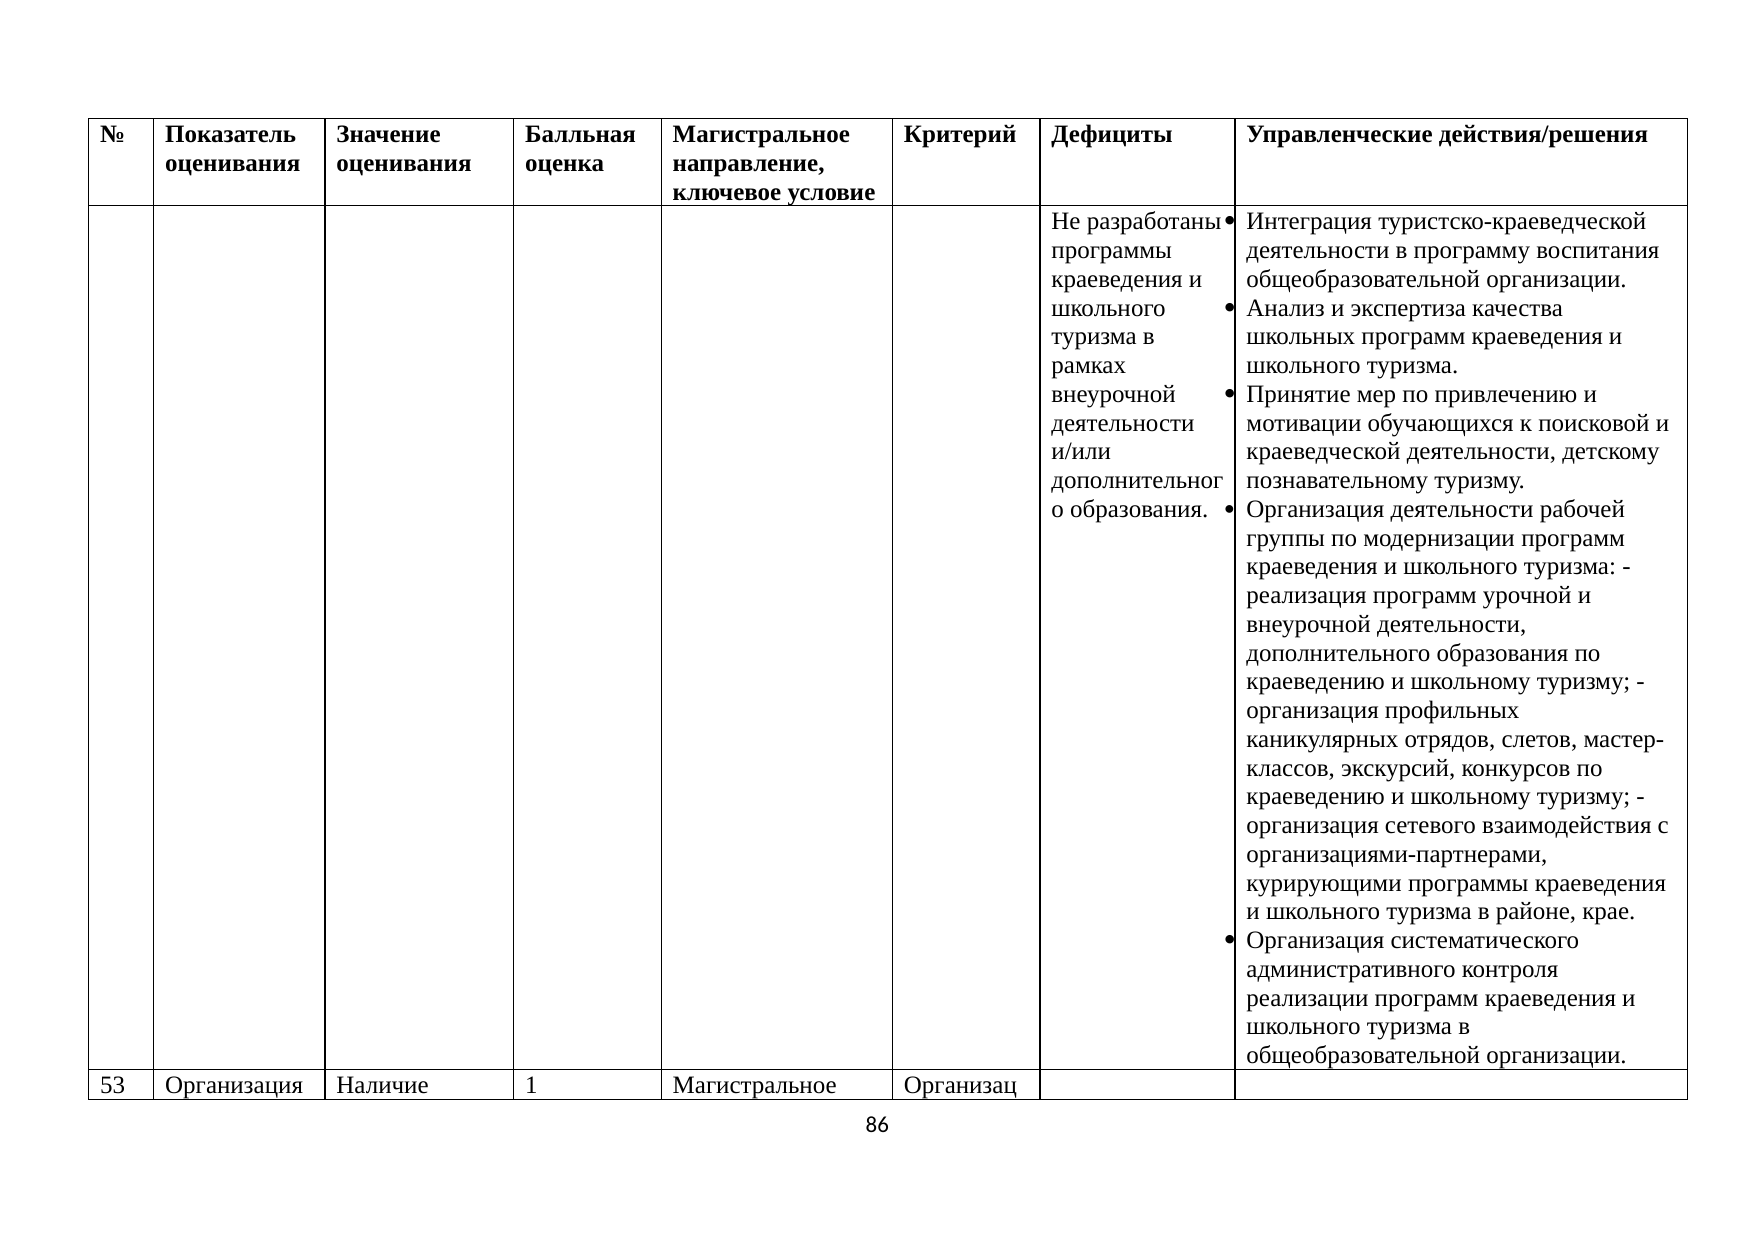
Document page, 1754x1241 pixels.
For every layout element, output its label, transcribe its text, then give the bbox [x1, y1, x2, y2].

table_header Управленческие действия/решения [1236, 119, 1687, 205]
table_cell Организация [154, 1070, 324, 1099]
table_header Значение оценивания [326, 119, 513, 205]
table_header Магистральное направление, ключевое условие [662, 119, 892, 205]
table_header Дефициты [1041, 119, 1234, 205]
table_cell Наличие [326, 1070, 513, 1099]
table_header Показатель оценивания [154, 119, 324, 205]
table_header Балльная оценка [514, 119, 661, 205]
table_cell 1 [514, 1070, 661, 1099]
table_header Критерий [893, 119, 1039, 205]
table_cell [1236, 1070, 1687, 1099]
table_cell 53 [89, 1070, 153, 1099]
table_header № [89, 119, 153, 205]
table_cell [1041, 1070, 1234, 1099]
table_cell Организац [893, 1070, 1039, 1099]
table_cell Интеграция туристско-краеведческой деятельности в программу воспитания общеобразовательной организации. Анализ и экспертиза качества школьных программ краеведения и школьного туризма. Принятие мер по привлечению и мотивации обучающихся к поисковой и краеведческой деятельности, детскому познавательному туризму. Организация деятельности рабочей группы по модернизации программ краеведения и школьного туризма: - реализация программ урочной и внеурочной деятельности, дополнительного образования по краеведению и школьному туризму; - организация профильных каникулярных отрядов, слетов, мастер-классов, экскурсий, конкурсов по краеведению и школьному туризму; - организация сетевого взаимодействия с организациями-партнерами, курирующими программы краеведения и школьного туризма в районе, крае. Организация систематического административного контроля реализации программ краеведения и школьного туризма в общеобразовательной организации. [1236, 206, 1687, 1069]
table_cell Не разработаны программы краеведения и школьного туризма в рамках внеурочной деятельности и/или дополнительного образования. [1041, 206, 1234, 1069]
table_cell Магистральное [662, 1070, 892, 1099]
